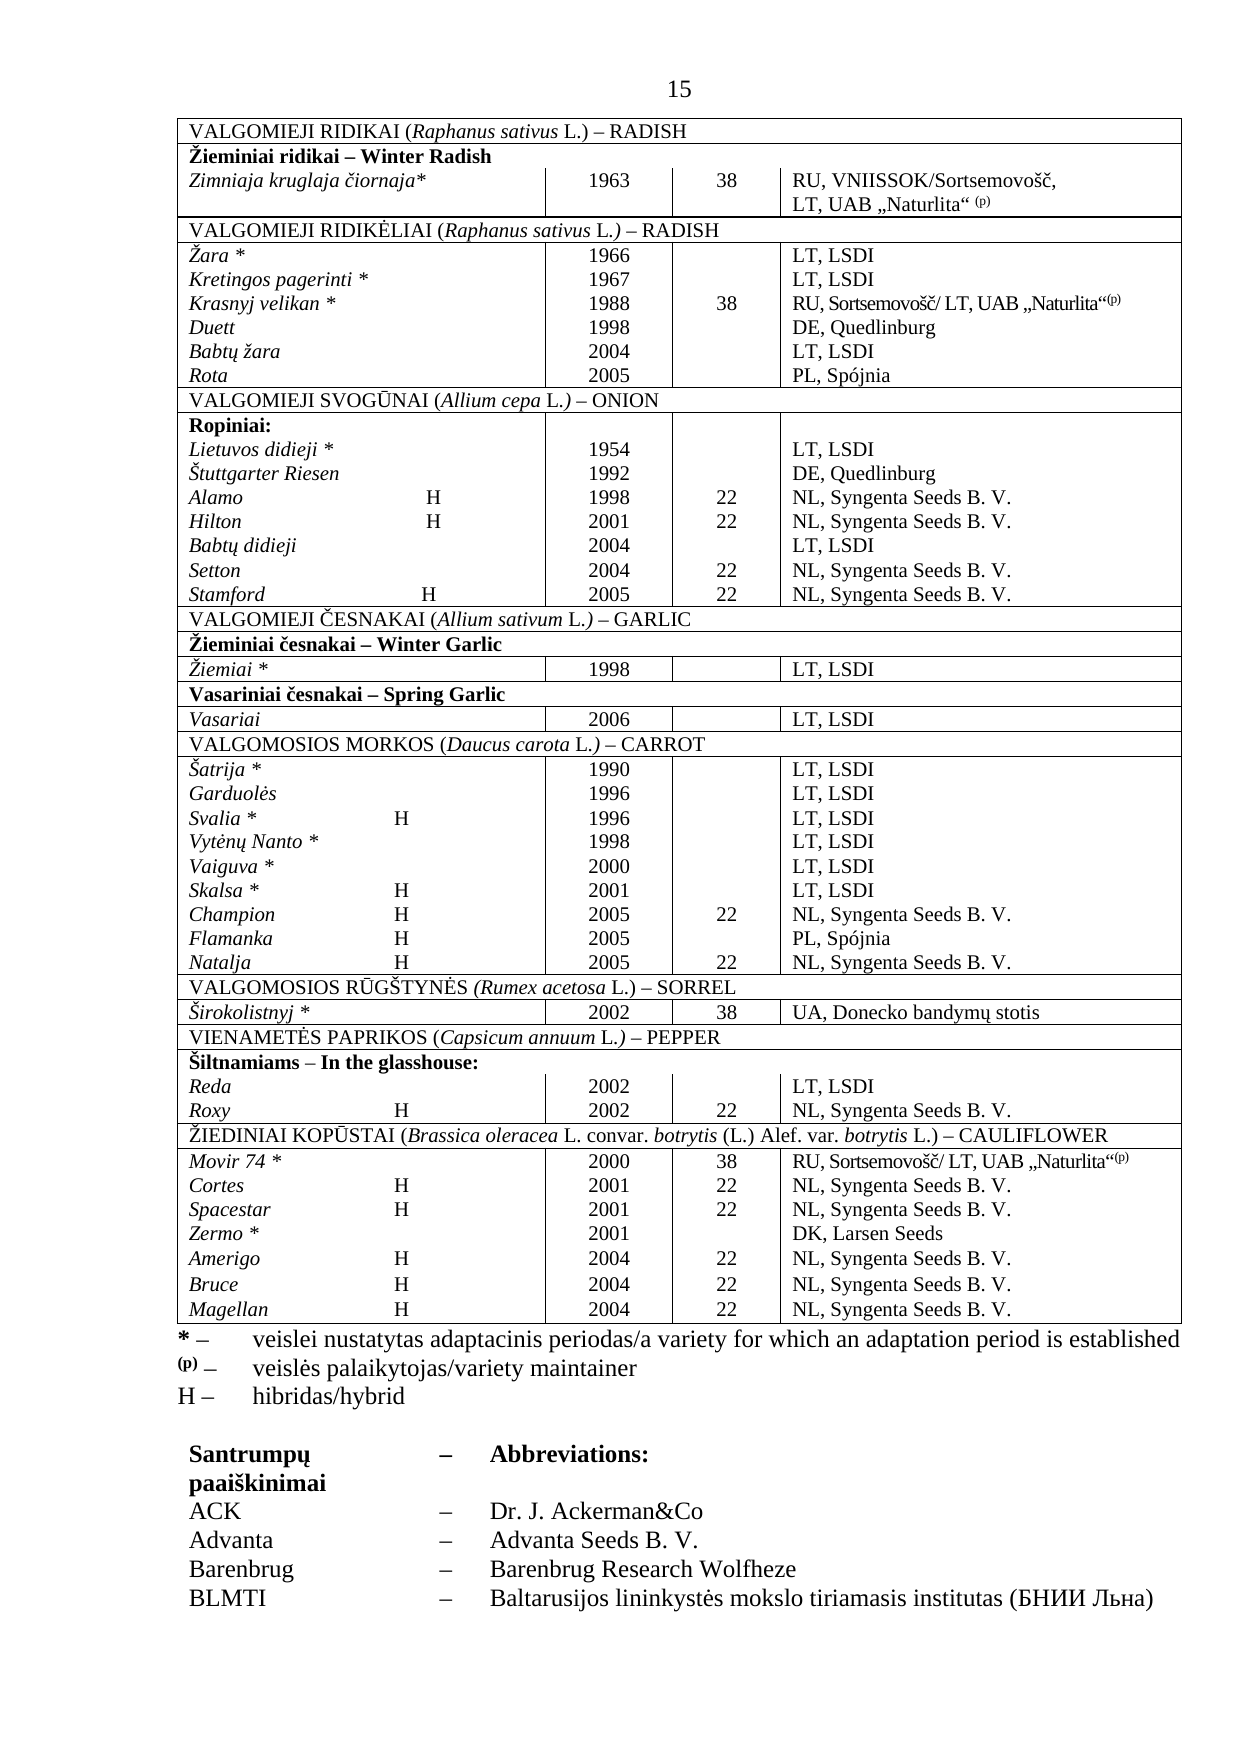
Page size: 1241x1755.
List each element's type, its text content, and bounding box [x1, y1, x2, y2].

table_cell [178, 193, 545, 216]
table_cell DE, Quedlinburg [781, 461, 1181, 485]
table_cell H [383, 1173, 545, 1197]
table_cell [673, 878, 780, 902]
table_cell H [383, 926, 545, 950]
table_cell Spacestar [178, 1197, 383, 1221]
table_cell 22 [673, 1197, 780, 1221]
table_cell H [383, 1246, 545, 1272]
table_cell PL, Spójnia [781, 926, 1181, 950]
table_cell NL, Syngenta Seeds B. V. [781, 1298, 1181, 1323]
table_cell H [383, 902, 545, 926]
table_cell Svalia * [178, 805, 383, 829]
table_cell 2002 [546, 1000, 672, 1024]
table_cell [383, 854, 545, 878]
table_cell [673, 267, 780, 291]
table_cell RU, Sortsemovošč/ LT, UAB „Naturlita“(p) [781, 1149, 1181, 1173]
table_cell 2005 [546, 926, 672, 950]
table_cell 1998 [546, 657, 672, 681]
table_cell – [428, 1496, 478, 1525]
table_cell Ropiniai: Lietuvos didieji * [178, 413, 545, 461]
table_cell [673, 757, 780, 781]
table_cell LT, LSDI [781, 1074, 1181, 1098]
table_cell H [383, 950, 545, 974]
table_cell NL, Syngenta Seeds B. V. [781, 1246, 1181, 1272]
table_cell Kretingos pagerinti * [178, 267, 545, 291]
table_header Abbreviations: [478, 1439, 1181, 1496]
table_cell Skalsa * [178, 878, 383, 902]
table_cell Vasariniai česnakai – Spring Garlic [178, 682, 781, 706]
table_cell Reda [178, 1074, 383, 1098]
table_cell Duett [178, 315, 545, 339]
table_cell Žieminiai ridikai – Winter Radish [178, 144, 1181, 168]
table_cell Štuttgarter Riesen [178, 461, 545, 485]
table_cell DK, Larsen Seeds [781, 1221, 1181, 1246]
table_cell Širokolistnyj * [178, 1000, 545, 1024]
table_header – [428, 1439, 478, 1496]
table_cell VIENAMETĖS PAPRIKOS (Capsicum annuum L.) – PEPPER [178, 1025, 1181, 1049]
table_cell Babtų žara [178, 339, 545, 363]
table_cell [673, 805, 780, 829]
table_cell DE, Quedlinburg [781, 315, 1181, 339]
table_cell 2001 [546, 878, 672, 902]
table_cell [410, 558, 545, 582]
table_cell 2004 [546, 1272, 672, 1297]
table_cell Babtų didieji [178, 534, 410, 557]
table_cell Baltarusijos lininkystės mokslo tiriamasis institutas (БНИИ Льна) [478, 1583, 1181, 1611]
table_cell Stamford [178, 582, 410, 606]
table_cell 1998 [546, 315, 672, 339]
table_cell ŽIEDINIAI KOPŪSTAI (Brassica oleracea L. convar. botrytis (L.) Alef. var. botrytis L.) – CAULIFLOWER [178, 1124, 1181, 1147]
text (p) – veislės palaikytojas/variety maintainer [177, 1353, 1181, 1381]
table_cell [383, 781, 545, 805]
table_cell RU, VNIISSOK/Sortsemovošč, [781, 168, 1181, 192]
table_cell Movir 74 * [178, 1149, 383, 1173]
table_cell Šiltnamiams – In the glasshouse: [178, 1050, 1181, 1074]
table_cell UA, Donecko bandymų stotis [781, 1000, 1181, 1024]
table_cell PL, Spójnia [781, 363, 1181, 387]
table_cell [383, 1074, 545, 1098]
table_cell 22 [673, 1098, 780, 1122]
table_cell Žieminiai česnakai – Winter Garlic [178, 632, 1181, 656]
table_cell [673, 413, 780, 461]
table_cell Flamanka [178, 926, 383, 950]
table_cell 22 [673, 1272, 780, 1297]
table_cell Vasariai [178, 707, 545, 731]
table_cell LT, LSDI [781, 707, 1181, 731]
table_cell Barenbrug Research Wolfheze [478, 1554, 1181, 1583]
table_cell H [415, 485, 545, 509]
table_cell LT, LSDI [781, 878, 1181, 902]
table_cell Hilton [178, 509, 414, 533]
table_cell NL, Syngenta Seeds B. V. [781, 485, 1181, 509]
table_cell [383, 1149, 545, 1173]
table_cell 2005 [546, 902, 672, 926]
table_cell RU, Sortsemovošč/ LT, UAB „Naturlita“(p) [781, 291, 1181, 315]
table_cell Amerigo [178, 1246, 383, 1272]
table_cell LT, LSDI [781, 657, 1181, 681]
table_cell NL, Syngenta Seeds B. V. [781, 1098, 1181, 1122]
table_cell Roxy [178, 1098, 383, 1122]
table_cell Alamo [178, 485, 414, 509]
table_cell [673, 461, 780, 485]
table_cell H [383, 1298, 545, 1323]
table_cell LT, LSDI [781, 781, 1181, 805]
table_cell Žiemiai * [178, 657, 545, 681]
table_cell Šatrija * [178, 757, 545, 781]
table_cell H [383, 878, 545, 902]
table_cell LT, LSDI [781, 805, 1181, 829]
table_cell [673, 926, 780, 950]
table_cell 2005 [546, 950, 672, 974]
table_cell [673, 1074, 780, 1098]
table_cell H [415, 509, 545, 533]
table_cell 22 [673, 950, 780, 974]
table_cell H [383, 1098, 545, 1122]
table_cell LT, LSDI [781, 339, 1181, 363]
table_cell Setton [178, 558, 410, 582]
table_cell [383, 1221, 545, 1246]
table_cell NL, Syngenta Seeds B. V. [781, 582, 1181, 606]
table_cell Natalja [178, 950, 383, 974]
table_cell [673, 707, 780, 731]
table_cell [673, 534, 780, 557]
table_cell Žara * [178, 243, 545, 267]
table_cell 1966 [546, 243, 672, 267]
table_cell 2005 [546, 582, 672, 606]
table_cell 2004 [546, 534, 672, 557]
table_cell 22 [673, 1298, 780, 1323]
table_cell ACK [177, 1496, 428, 1525]
table_cell [673, 193, 780, 216]
table_cell H [410, 582, 545, 606]
table_cell VALGOMIEJI RIDIKĖLIAI (Raphanus sativus L.) – RADISH [178, 218, 1181, 242]
table_cell VALGOMIEJI ČESNAKAI (Allium sativum L.) – GARLIC [178, 607, 1181, 631]
table_cell – [428, 1525, 478, 1554]
table_cell 22 [673, 509, 780, 533]
table_cell Rota [178, 363, 545, 387]
table_cell 1954 [546, 413, 672, 461]
table_cell Garduolės [178, 781, 383, 805]
table_cell 1998 [546, 830, 672, 853]
table_cell [410, 534, 545, 557]
text * – veislei nustatytas adaptacinis periodas/a variety for which an adaptation period is established [177, 1324, 1181, 1353]
table_cell 1988 [546, 291, 672, 315]
table_cell 2000 [546, 1149, 672, 1173]
table_cell Dr. J. Ackerman&Co [478, 1496, 1181, 1525]
table_cell 38 [673, 168, 780, 192]
table_cell LT, LSDI [781, 413, 1181, 461]
table_cell [673, 315, 780, 339]
table_cell LT, LSDI [781, 854, 1181, 878]
table_cell LT, UAB „Naturlita“ (p) [781, 193, 1181, 216]
table_cell 2004 [546, 1298, 672, 1323]
table_cell H [383, 1197, 545, 1221]
table_cell [673, 854, 780, 878]
table_cell 1992 [546, 461, 672, 485]
table_cell 1990 [546, 757, 672, 781]
table_header Santrumpų paaiškinimai [177, 1439, 428, 1496]
table_cell Bruce [178, 1272, 383, 1297]
table_cell LT, LSDI [781, 243, 1181, 267]
table_cell 38 [673, 291, 780, 315]
table_cell Krasnyj velikan * [178, 291, 545, 315]
table_cell NL, Syngenta Seeds B. V. [781, 1272, 1181, 1297]
table_cell 22 [673, 1173, 780, 1197]
table_cell NL, Syngenta Seeds B. V. [781, 1173, 1181, 1197]
table_cell 1996 [546, 781, 672, 805]
table_cell Zimniaja kruglaja čiornaja* [178, 168, 545, 192]
table_cell – [428, 1554, 478, 1583]
table_cell [673, 781, 780, 805]
table_cell 1967 [546, 267, 672, 291]
table_cell LT, LSDI [781, 267, 1181, 291]
table_cell NL, Syngenta Seeds B. V. [781, 558, 1181, 582]
table_cell [673, 657, 780, 681]
table_cell Zermo * [178, 1221, 383, 1246]
table_cell 2001 [546, 509, 672, 533]
table_cell BLMTI [177, 1583, 428, 1611]
table_cell 2001 [546, 1197, 672, 1221]
table_cell 2000 [546, 854, 672, 878]
table_cell Barenbrug [177, 1554, 428, 1583]
table_cell 22 [673, 902, 780, 926]
table_cell NL, Syngenta Seeds B. V. [781, 902, 1181, 926]
table_cell LT, LSDI [781, 534, 1181, 557]
table_cell Advanta [177, 1525, 428, 1554]
table_cell [546, 193, 672, 216]
table_cell VALGOMOSIOS MORKOS (Daucus carota L.) – CARROT [178, 732, 1181, 756]
table_cell 2002 [546, 1074, 672, 1098]
table_cell NL, Syngenta Seeds B. V. [781, 509, 1181, 533]
table_cell 1996 [546, 805, 672, 829]
table_cell Champion [178, 902, 383, 926]
table_cell 2005 [546, 363, 672, 387]
table_cell [673, 339, 780, 363]
table_cell 2001 [546, 1173, 672, 1197]
table_cell LT, LSDI [781, 830, 1181, 853]
table_cell VALGOMOSIOS RŪGŠTYNĖS (Rumex acetosa L.) – SORREL [178, 975, 1181, 999]
table_cell [673, 830, 780, 853]
table_cell VALGOMIEJI RIDIKAI (Raphanus sativus L.) – RADISH [178, 119, 1181, 143]
table_cell 2004 [546, 558, 672, 582]
table_cell Magellan [178, 1298, 383, 1323]
table_cell 22 [673, 1246, 780, 1272]
table_cell H [383, 805, 545, 829]
table_cell Cortes [178, 1173, 383, 1197]
table_cell 1963 [546, 168, 672, 192]
table_cell [673, 1221, 780, 1246]
table_cell Vytėnų Nanto * [178, 830, 545, 853]
table_cell Vaiguva * [178, 854, 383, 878]
text H – hibridas/hybrid [177, 1381, 1181, 1410]
table_cell 1998 [546, 485, 672, 509]
table_cell 22 [673, 582, 780, 606]
table_cell 38 [673, 1149, 780, 1173]
table_cell 38 [673, 1000, 780, 1024]
table_cell VALGOMIEJI SVOGŪNAI (Allium cepa L.) – ONION [178, 388, 1181, 412]
table_cell 2004 [546, 1246, 672, 1272]
table_cell NL, Syngenta Seeds B. V. [781, 1197, 1181, 1221]
table_cell H [383, 1272, 545, 1297]
table_cell 2001 [546, 1221, 672, 1246]
table_cell 22 [673, 558, 780, 582]
table_cell – [428, 1583, 478, 1611]
table_cell LT, LSDI [781, 757, 1181, 781]
table_cell 22 [673, 485, 780, 509]
table_cell 2004 [546, 339, 672, 363]
table_cell NL, Syngenta Seeds B. V. [781, 950, 1181, 974]
table_cell Advanta Seeds B. V. [478, 1525, 1181, 1554]
table_cell 2002 [546, 1098, 672, 1122]
table_cell [673, 363, 780, 387]
table_cell [781, 682, 1181, 706]
table_cell 2006 [546, 707, 672, 731]
table_cell [673, 243, 780, 267]
